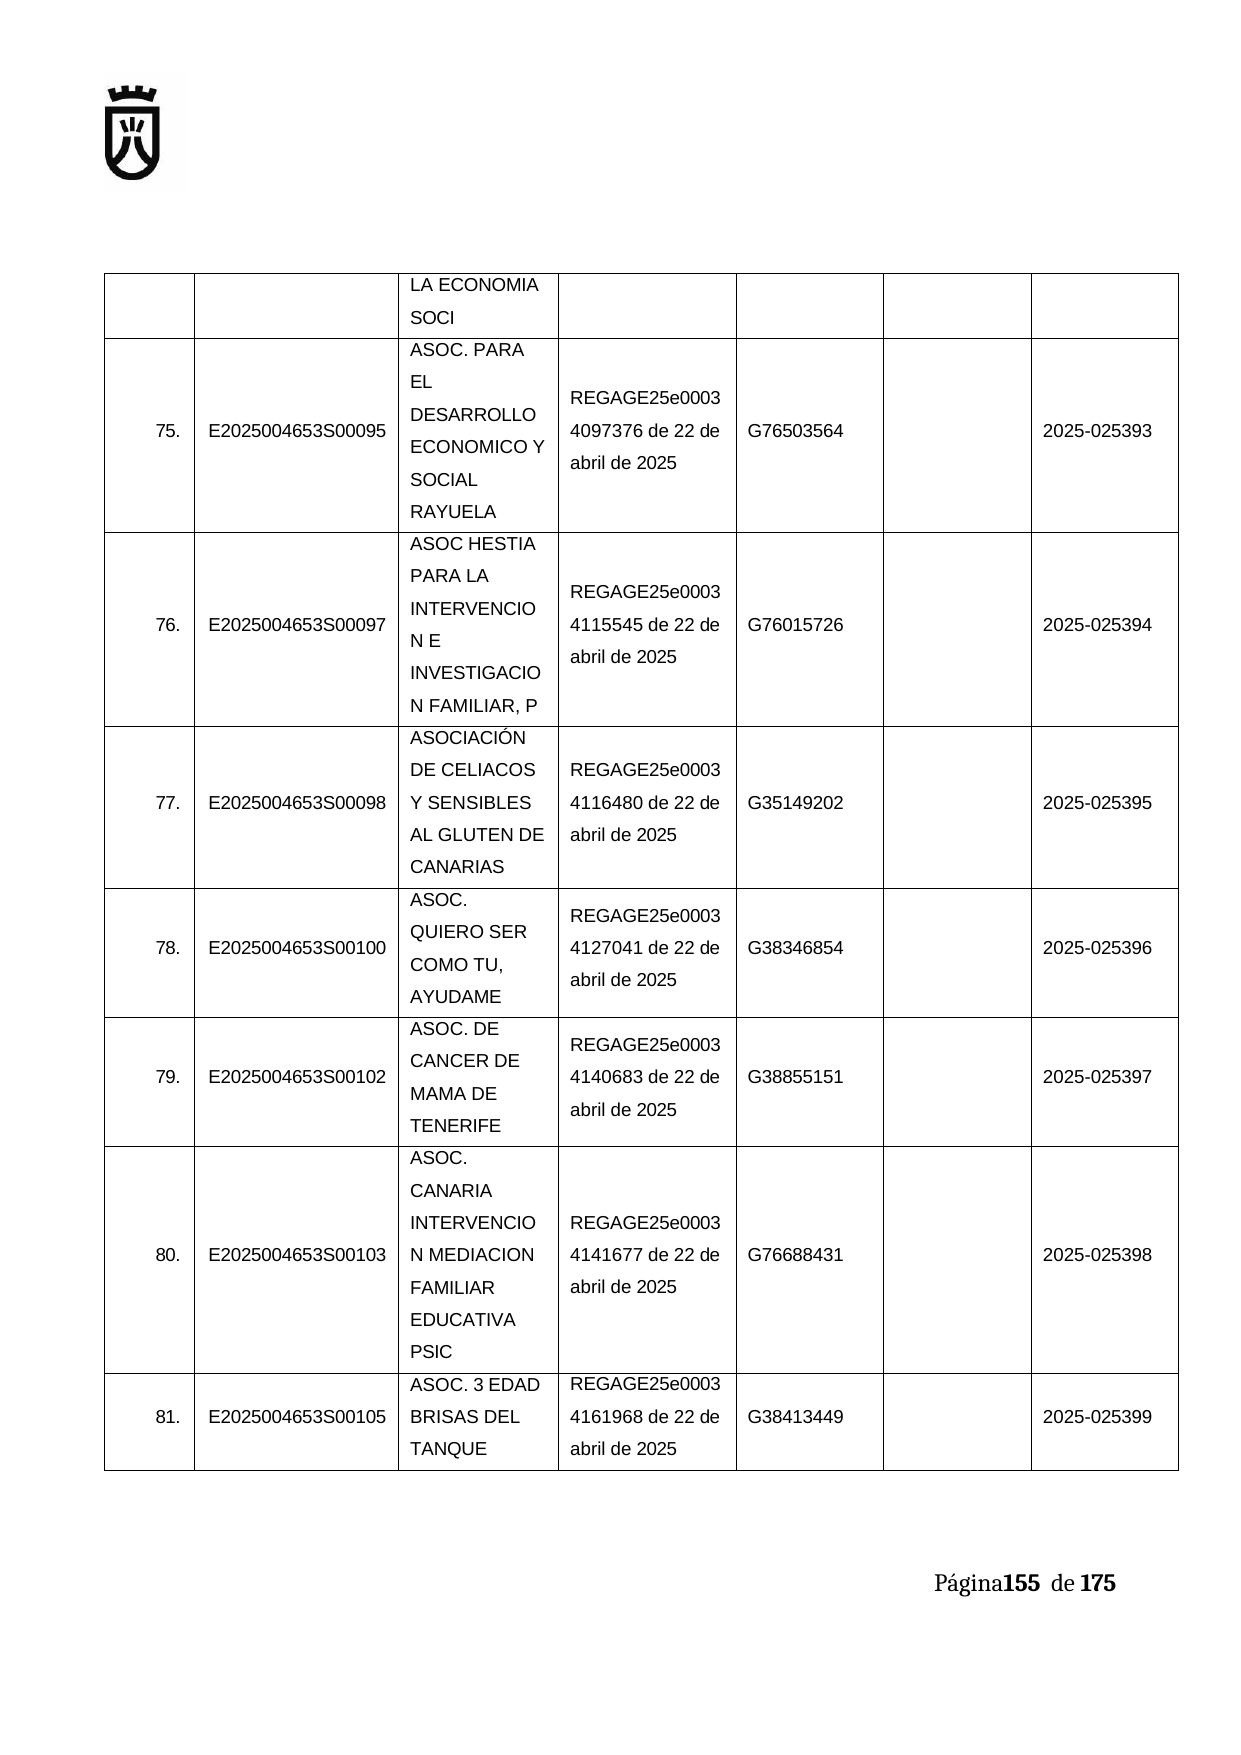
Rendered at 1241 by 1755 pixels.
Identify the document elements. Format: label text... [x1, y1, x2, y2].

table_cell 77. [105, 727, 194, 887]
table_header [1032, 274, 1178, 338]
table_cell 2025-025397 [1032, 1018, 1178, 1146]
table_cell ASOCIACIÓN DE CELIACOS Y SENSIBLES AL GLUTEN DE CANARIAS [399, 727, 558, 887]
table_cell G76688431 [737, 1147, 883, 1372]
table_cell [884, 1147, 1031, 1372]
table_cell REGAGE25e0003 4140683 de 22 de abril de 2025 [559, 1018, 736, 1146]
table_cell 2025-025398 [1032, 1147, 1178, 1372]
table_cell E2025004653S00098 [195, 727, 398, 887]
table_cell G38346854 [737, 889, 883, 1017]
table_cell G76503564 [737, 339, 883, 532]
table_cell G38855151 [737, 1018, 883, 1146]
table_header [105, 274, 194, 338]
table_header [737, 274, 883, 338]
table_cell E2025004653S00097 [195, 533, 398, 726]
table_cell E2025004653S00102 [195, 1018, 398, 1146]
table_cell REGAGE25e0003 4115545 de 22 de abril de 2025 [559, 533, 736, 726]
table_cell [884, 533, 1031, 726]
table_cell G38413449 [737, 1374, 883, 1469]
table_cell REGAGE25e0003 4097376 de 22 de abril de 2025 [559, 339, 736, 532]
table_cell 2025-025399 [1032, 1374, 1178, 1469]
table_cell 76. [105, 533, 194, 726]
table_cell 78. [105, 889, 194, 1017]
table_cell 79. [105, 1018, 194, 1146]
table_cell ASOC. CANARIA INTERVENCIO N MEDIACION FAMILIAR EDUCATIVA PSIC [399, 1147, 558, 1372]
table_cell REGAGE25e0003 4116480 de 22 de abril de 2025 [559, 727, 736, 887]
table_cell E2025004653S00103 [195, 1147, 398, 1372]
table_cell G76015726 [737, 533, 883, 726]
table_cell 2025-025394 [1032, 533, 1178, 726]
table_cell [884, 1018, 1031, 1146]
table_header [884, 274, 1031, 338]
table_cell [884, 339, 1031, 532]
table_cell REGAGE25e0003 4161968 de 22 de abril de 2025 [559, 1374, 736, 1469]
table_cell 2025-025396 [1032, 889, 1178, 1017]
table_cell 80. [105, 1147, 194, 1372]
table_cell 81. [105, 1374, 194, 1469]
table_cell E2025004653S00105 [195, 1374, 398, 1469]
table_cell 2025-025393 [1032, 339, 1178, 532]
table_header [559, 274, 736, 338]
table_header LA ECONOMIA SOCI [399, 274, 558, 338]
table_cell ASOC. 3 EDAD BRISAS DEL TANQUE [399, 1374, 558, 1469]
table_cell ASOC. DE CANCER DE MAMA DE TENERIFE [399, 1018, 558, 1146]
table_cell ASOC. QUIERO SER COMO TU, AYUDAME [399, 889, 558, 1017]
table_cell ASOC. PARA EL DESARROLLO ECONOMICO Y SOCIAL RAYUELA [399, 339, 558, 532]
table_cell E2025004653S00100 [195, 889, 398, 1017]
table_cell E2025004653S00095 [195, 339, 398, 532]
table_cell REGAGE25e0003 4127041 de 22 de abril de 2025 [559, 889, 736, 1017]
table_header [195, 274, 398, 338]
table_cell G35149202 [737, 727, 883, 887]
table_cell REGAGE25e0003 4141677 de 22 de abril de 2025 [559, 1147, 736, 1372]
table_cell [884, 889, 1031, 1017]
table_cell ASOC HESTIA PARA LA INTERVENCIO N E INVESTIGACIO N FAMILIAR, P [399, 533, 558, 726]
table_cell 2025-025395 [1032, 727, 1178, 887]
table_cell 75. [105, 339, 194, 532]
table_cell [884, 1374, 1031, 1469]
table_cell [884, 727, 1031, 887]
